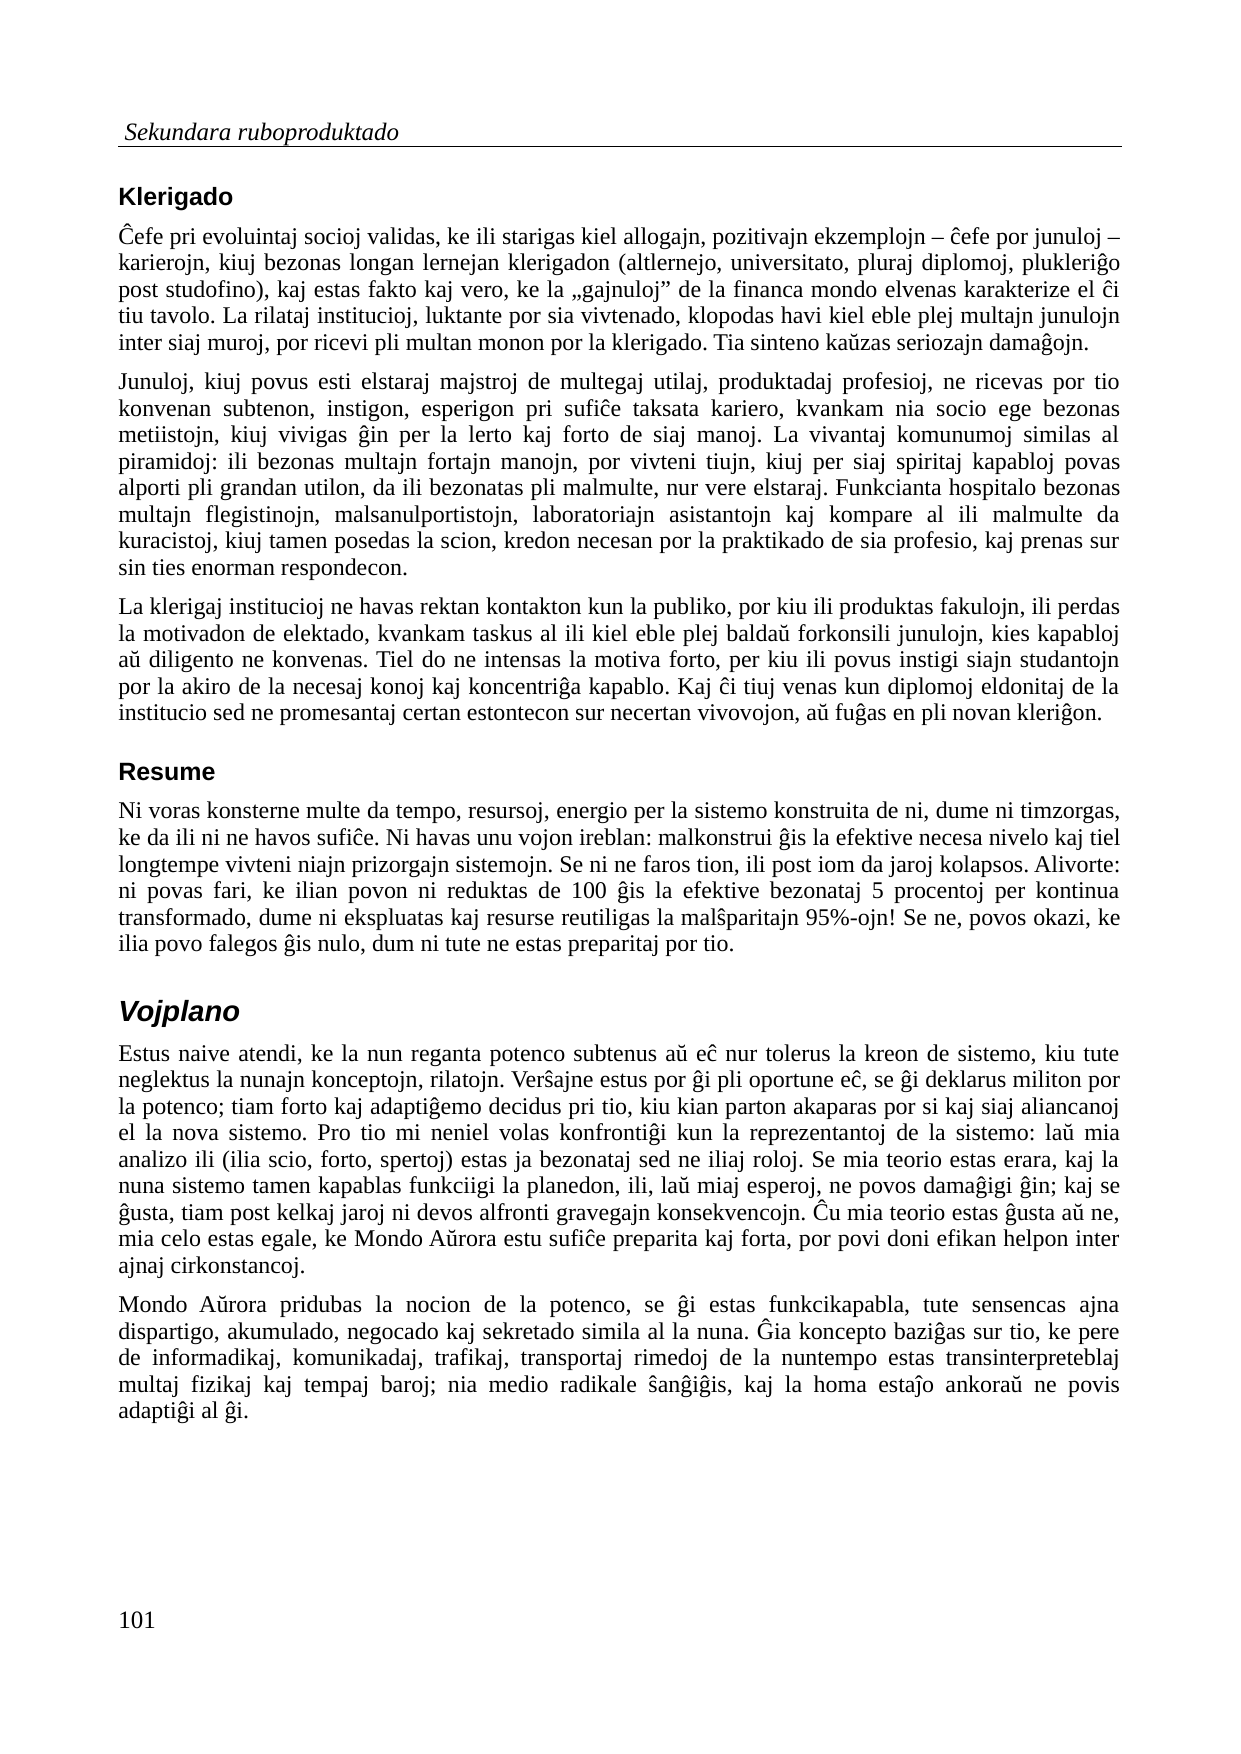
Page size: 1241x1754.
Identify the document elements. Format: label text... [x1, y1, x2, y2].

text Ĉefe pri evoluintaj socioj validas, ke ili starigas kiel allogajn, pozitivajn ekzemplojn – ĉefe por junuloj – karierojn, kiuj bezonas longan lernejan klerigadon (altlernejo, universitato, pluraj diplomoj, plukleriĝo post studofino), kaj estas fakto kaj vero, ke la „gajnuloj” de la financa mondo elvenas karakterize el ĉi tiu tavolo. La rilataj institucioj, luktante por sia vivtenado, klopodas havi kiel eble plej multajn junulojn inter siaj muroj, por ricevi pli multan monon por la klerigado. Tia sinteno kaŭzas seriozajn damaĝojn. [118, 223, 1122, 356]
text La klerigaj institucioj ne havas rektan kontakton kun la publiko, por kiu ili produktas fakulojn, ili perdas la motivadon de elektado, kvankam taskus al ili kiel eble plej baldaŭ forkonsili junulojn, kies kapabloj aŭ diligento ne konvenas. Tiel do ne intensas la motiva forto, per kiu ili povus instigi siajn studantojn por la akiro de la necesaj konoj kaj koncentriĝa kapablo. Kaj ĉi tiuj venas kun diplomoj eldonitaj de la institucio sed ne promesantaj certan estontecon sur necertan vivovojon, aŭ fuĝas en pli novan kleriĝon. [118, 593, 1122, 726]
subtitle Vojplano [118, 994, 1122, 1027]
text Junuloj, kiuj povus esti elstaraj majstroj de multegaj utilaj, produktadaj profesioj, ne ricevas por tio konvenan subtenon, instigon, esperigon pri sufiĉe taksata kariero, kvankam nia socio ege bezonas metiistojn, kiuj vivigas ĝin per la lerto kaj forto de siaj manoj. La vivantaj komunumoj similas al piramidoj: ili bezonas multajn fortajn manojn, por vivteni tiujn, kiuj per siaj spiritaj kapabloj povas alporti pli grandan utilon, da ili bezonatas pli malmulte, nur vere elstaraj. Funkcianta hospitalo bezonas multajn flegistinojn, malsanulportistojn, laboratoriajn asistantojn kaj kompare al ili malmulte da kuracistoj, kiuj tamen posedas la scion, kredon necesan por la praktikado de sia profesio, kaj prenas sur sin ties enorman respondecon. [118, 368, 1122, 581]
subtitle Resume [118, 757, 1122, 785]
text Ni voras konsterne multe da tempo, resursoj, energio per la sistemo konstruita de ni, dume ni timzorgas, ke da ili ni ne havos sufiĉe. Ni havas unu vojon ireblan: malkonstrui ĝis la efektive necesa nivelo kaj tiel longtempe vivteni niajn prizorgajn sistemojn. Se ni ne faros tion, ili post iom da jaroj kolapsos. Alivorte: ni povas fari, ke ilian povon ni reduktas de 100 ĝis la efektive bezonataj 5 procentoj per kontinua transformado, dume ni ekspluatas kaj resurse reutiligas la malŝparitajn 95%-ojn! Se ne, povos okazi, ke ilia povo falegos ĝis nulo, dum ni tute ne estas preparitaj por tio. [118, 798, 1122, 957]
text Estus naive atendi, ke la nun reganta potenco subtenus aŭ eĉ nur tolerus la kreon de sistemo, kiu tute neglektus la nunajn konceptojn, rilatojn. Verŝajne estus por ĝi pli oportune eĉ, se ĝi deklarus militon por la potenco; tiam forto kaj adaptiĝemo decidus pri tio, kiu kian parton akaparas por si kaj siaj aliancanoj el la nova sistemo. Pro tio mi neniel volas konfrontiĝi kun la reprezentantoj de la sistemo: laŭ mia analizo ili (ilia scio, forto, spertoj) estas ja bezonataj sed ne iliaj roloj. Se mia teorio estas erara, kaj la nuna sistemo tamen kapablas funkciigi la planedon, ili, laŭ miaj esperoj, ne povos damaĝigi ĝin; kaj se ĝusta, tiam post kelkaj jaroj ni devos alfronti gravegajn konsekvencojn. Ĉu mia teorio estas ĝusta aŭ ne, mia celo estas egale, ke Mondo Aŭrora estu sufiĉe preparita kaj forta, por povi doni efikan helpon inter ajnaj cirkonstancoj. [118, 1039, 1122, 1279]
subtitle Klerigado [118, 182, 1122, 210]
text Mondo Aŭrora pridubas la nocion de la potenco, se ĝi estas funkcikapabla, tute sensencas ajna dispartigo, akumulado, negocado kaj sekretado simila al la nuna. Ĝia koncepto baziĝas sur tio, ke pere de informadikaj, komunikadaj, trafikaj, transportaj rimedoj de la nuntempo estas transinterpreteblaj multaj fizikaj kaj tempaj baroj; nia medio radikale ŝanĝiĝis, kaj la homa estaĵo ankoraŭ ne povis adaptiĝi al ĝi. [118, 1291, 1122, 1424]
